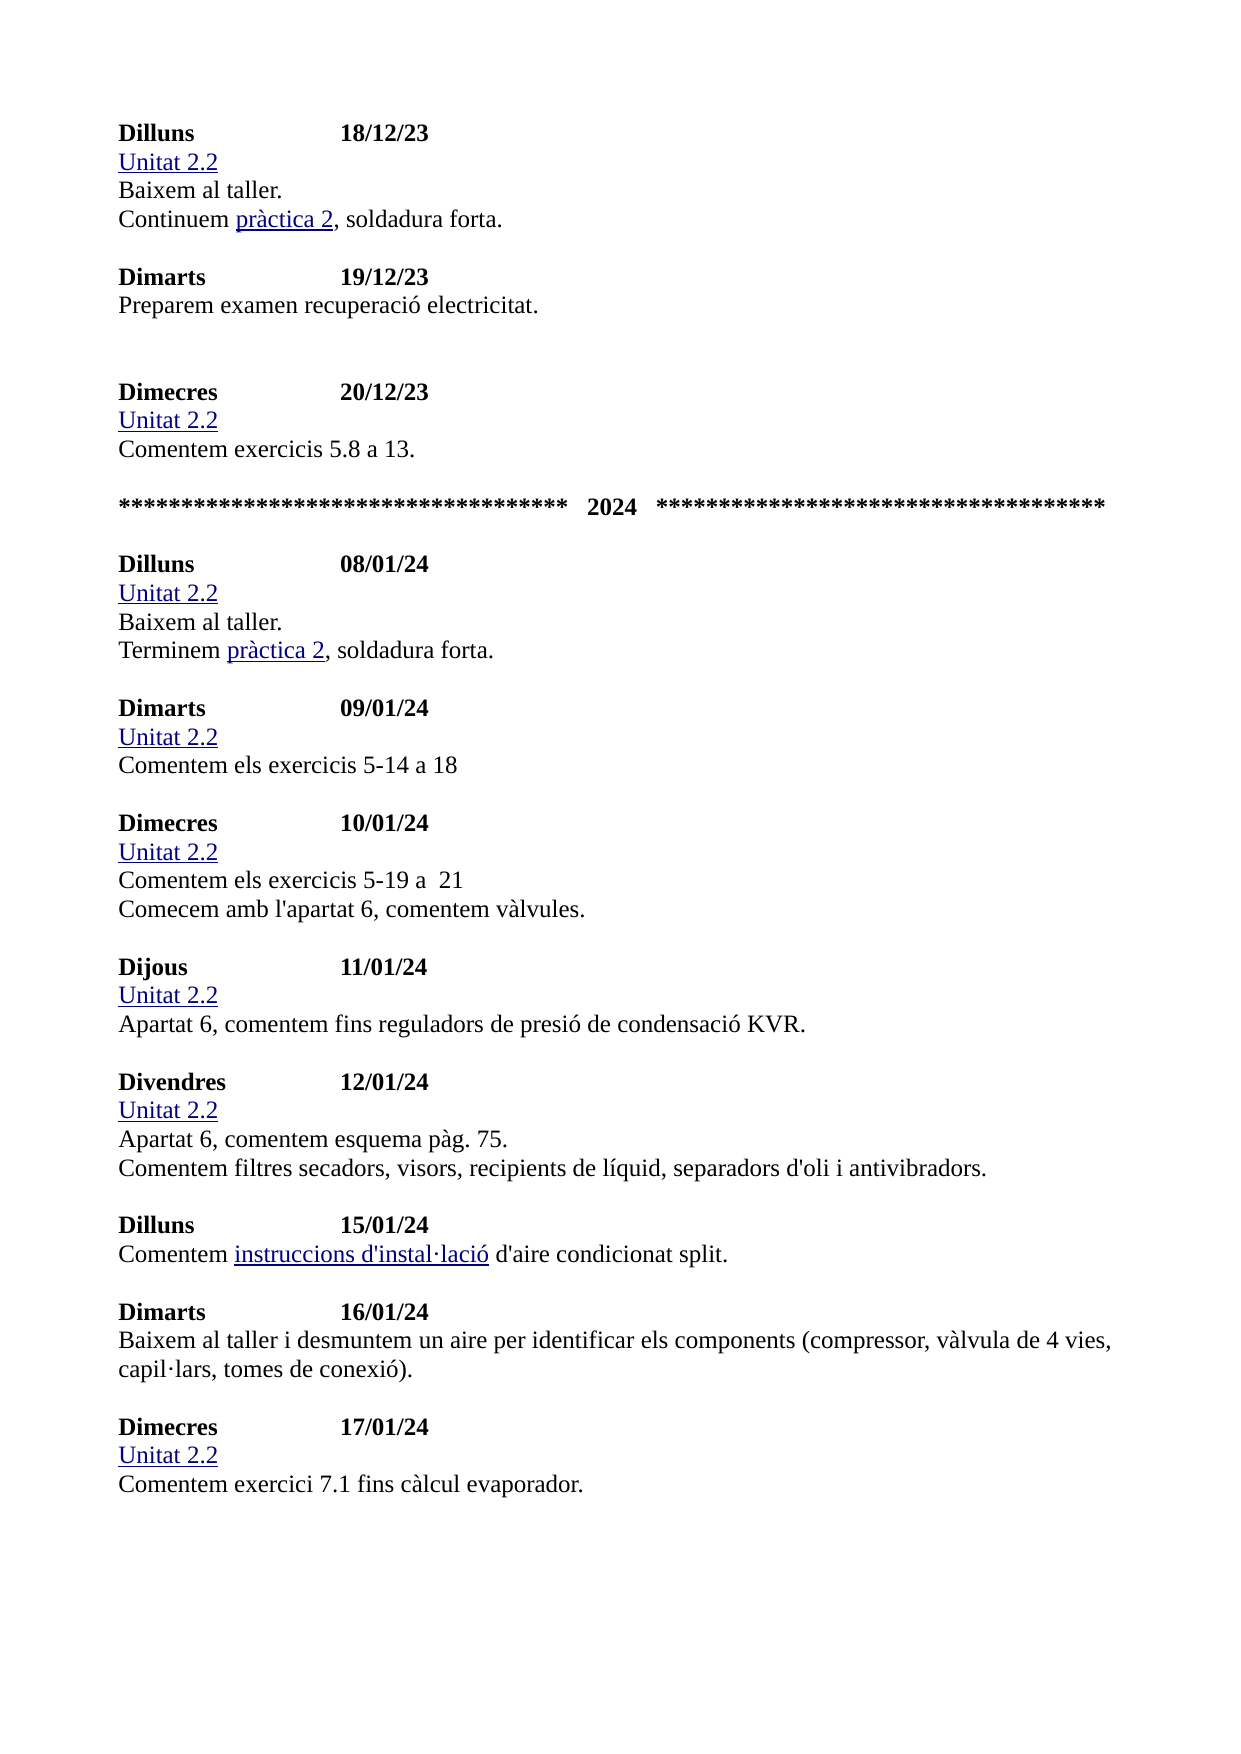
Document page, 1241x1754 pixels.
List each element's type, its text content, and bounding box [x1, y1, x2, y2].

text Dimecres 10/01/24 [118, 808, 1122, 837]
text Unitat 2.2 [118, 406, 1122, 434]
text Dilluns 08/01/24 [118, 549, 1122, 578]
text Comecem amb l'apartat 6, comentem vàlvules. [118, 894, 1122, 923]
text Unitat 2.2 [118, 147, 1122, 176]
text Unitat 2.2 [118, 981, 1122, 1009]
text Unitat 2.2 [118, 1096, 1122, 1124]
text Unitat 2.2 [118, 837, 1122, 866]
text Dijous 11/01/24 [118, 952, 1122, 981]
text Baixem al taller i desmuntem un aire per identificar els components (compressor, vàlvula de 4 vies, capil·lars, tomes de conexió). [118, 1326, 1122, 1383]
text Unitat 2.2 [118, 722, 1122, 751]
text Apartat 6, comentem fins reguladors de presió de condensació KVR. [118, 1009, 1122, 1038]
text Baixem al taller. [118, 607, 1122, 636]
text Unitat 2.2 [118, 578, 1122, 607]
text Dimecres 17/01/24 [118, 1412, 1122, 1441]
text Baixem al taller. [118, 176, 1122, 204]
text ************************************ 2024 ************************************ [118, 492, 1122, 521]
text Comentem els exercicis 5-14 a 18 [118, 751, 1122, 779]
text Comentem els exercicis 5-19 a 21 [118, 866, 1122, 894]
text Dilluns 18/12/23 [118, 118, 1122, 147]
text Dimarts 19/12/23 [118, 262, 1122, 291]
text Comentem exercici 7.1 fins càlcul evaporador. [118, 1469, 1122, 1498]
text Comentem exercicis 5.8 a 13. [118, 434, 1122, 463]
text Continuem pràctica 2, soldadura forta. [118, 204, 1122, 233]
text Dilluns 15/01/24 [118, 1211, 1122, 1239]
text Preparem examen recuperació electricitat. [118, 291, 1122, 319]
text Dimarts 16/01/24 [118, 1297, 1122, 1326]
text Comentem instruccions d'instal·lació d'aire condicionat split. [118, 1239, 1122, 1268]
text Divendres 12/01/24 [118, 1067, 1122, 1096]
text Comentem filtres secadors, visors, recipients de líquid, separadors d'oli i antivibradors. [118, 1153, 1122, 1182]
text Terminem pràctica 2, soldadura forta. [118, 636, 1122, 664]
text Unitat 2.2 [118, 1441, 1122, 1469]
text Dimecres 20/12/23 [118, 377, 1122, 406]
text Dimarts 09/01/24 [118, 693, 1122, 722]
text Apartat 6, comentem esquema pàg. 75. [118, 1124, 1122, 1153]
